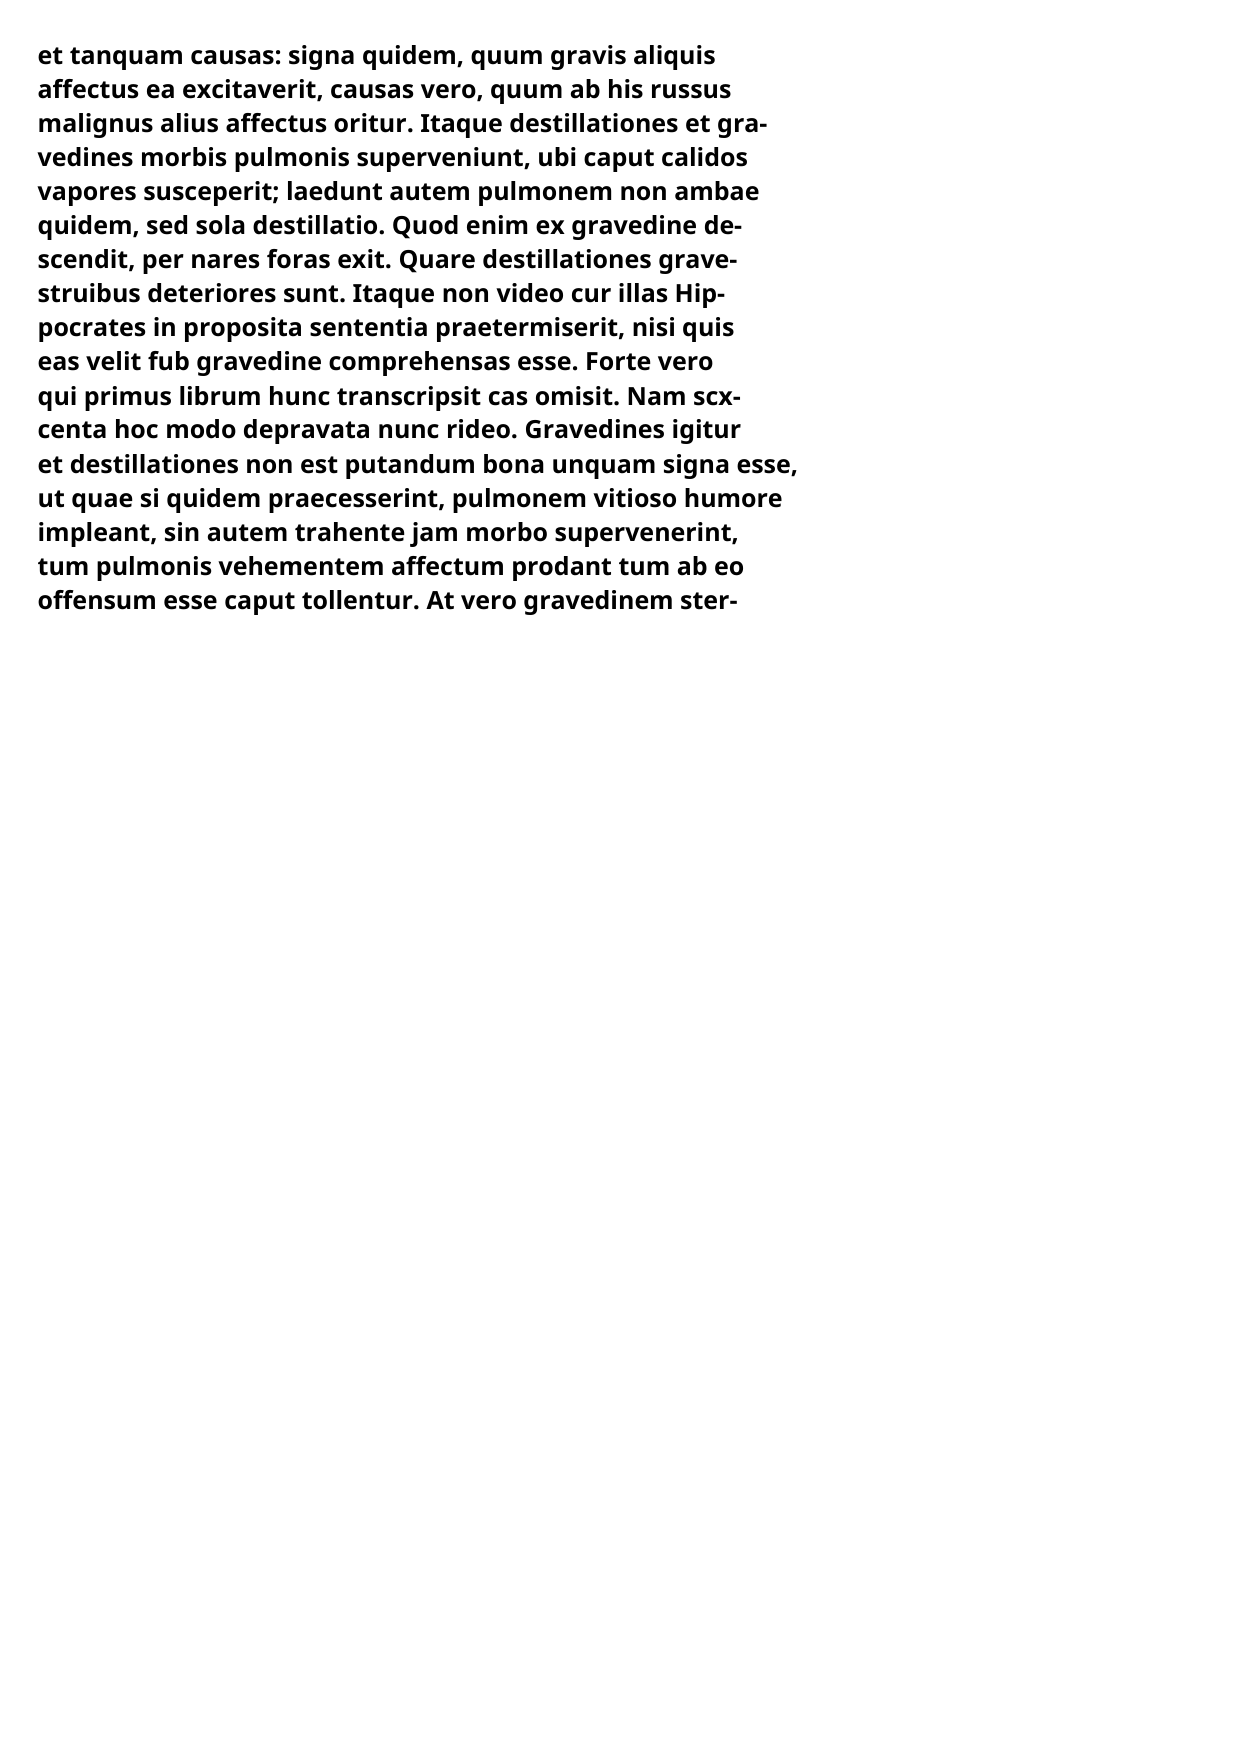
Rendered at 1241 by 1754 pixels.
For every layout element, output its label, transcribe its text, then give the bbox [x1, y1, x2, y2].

text et tanquam causas: signa quidem, quum gravis aliquis affectus ea excitaverit, causas vero, quum ab his russus malignus alius affectus oritur. Itaque destillationes et gra- vedines morbis pulmonis superveniunt, ubi caput calidos vapores susceperit; laedunt autem pulmonem non ambae quidem, sed sola destillatio. Quod enim ex gravedine de- scendit, per nares foras exit. Quare destillationes grave- struibus deteriores sunt. Itaque non video cur illas Hip- pocrates in proposita sententia praetermiserit, nisi quis eas velit fub gravedine comprehensas esse. Forte vero qui primus librum hunc transcripsit cas omisit. Nam scx- centa hoc modo depravata nunc rideo. Gravedines igitur et destillationes non est putandum bona unquam signa esse, ut quae si quidem praecesserint, pulmonem vitioso humore impleant, sin autem trahente jam morbo supervenerint, tum pulmonis vehementem affectum prodant tum ab eo offensum esse caput tollentur. At vero gravedinem ster- [37, 37, 1203, 617]
